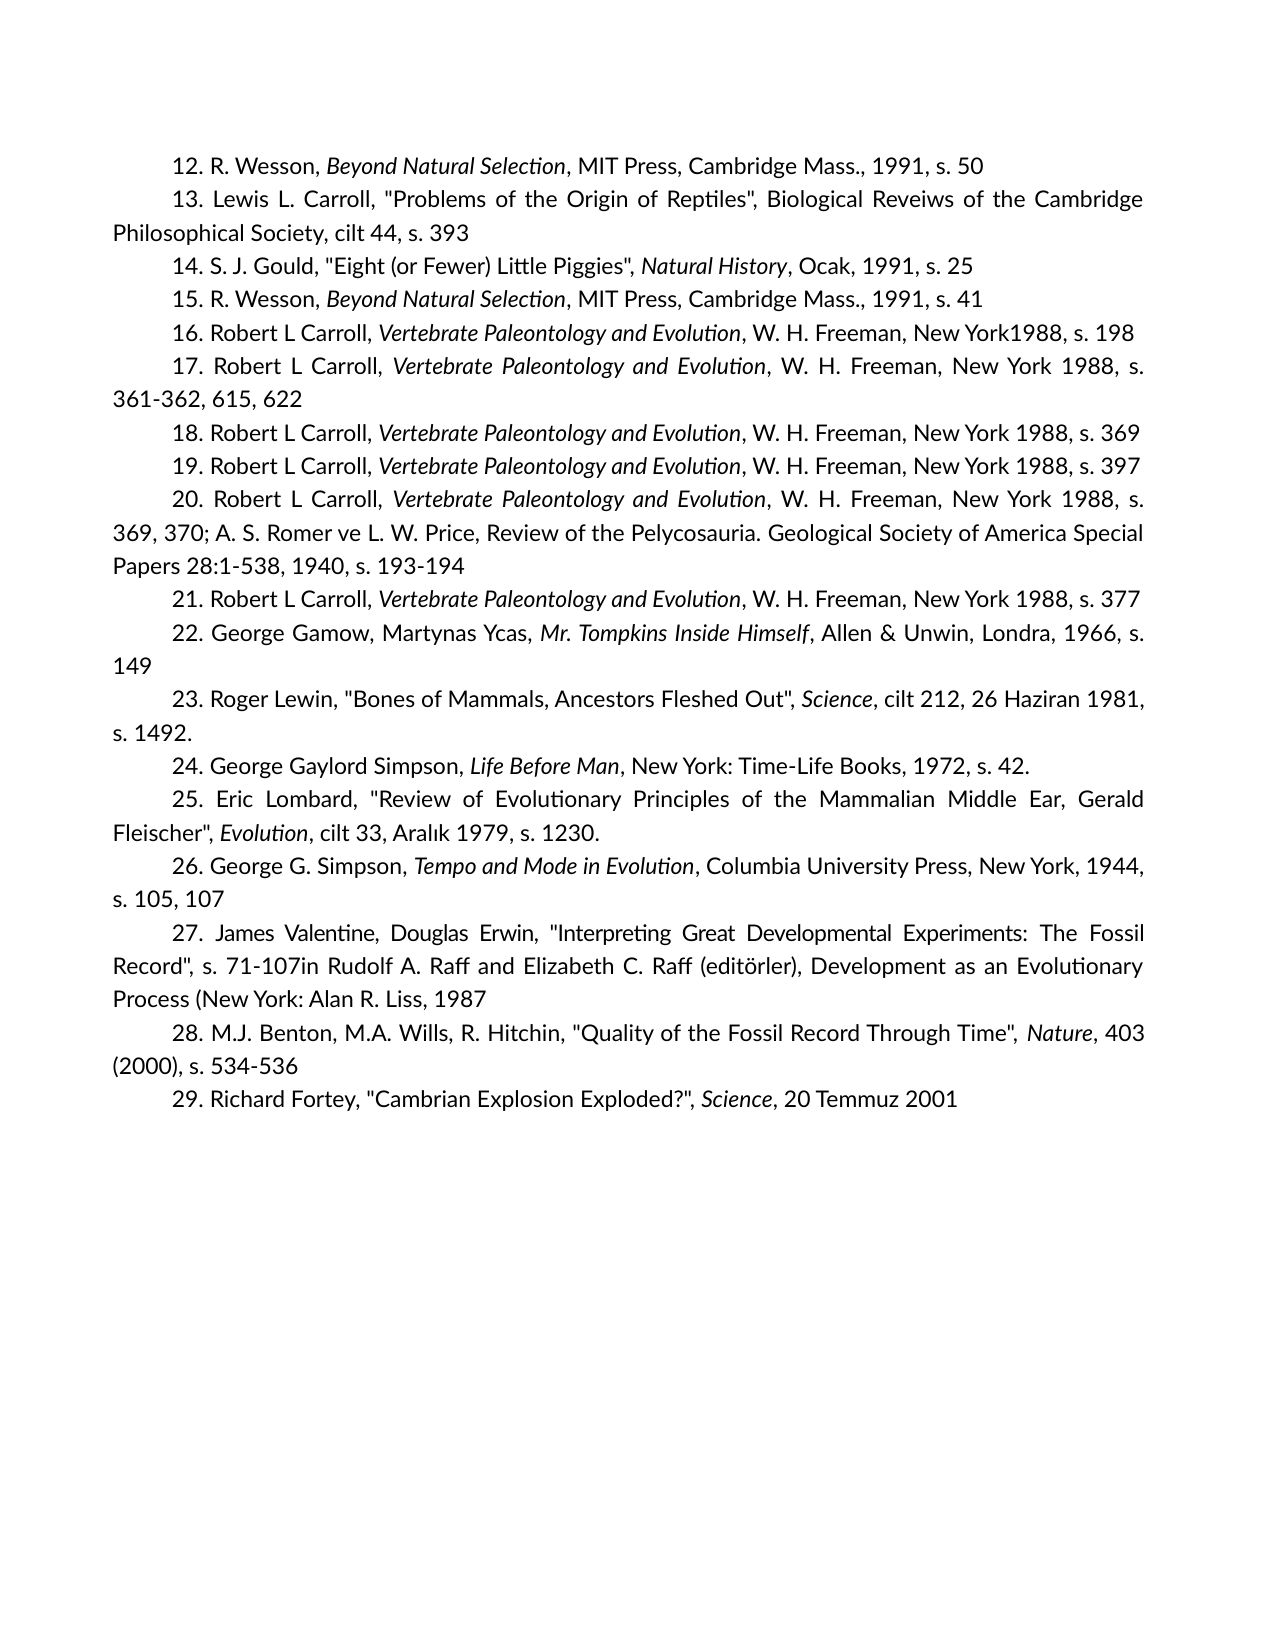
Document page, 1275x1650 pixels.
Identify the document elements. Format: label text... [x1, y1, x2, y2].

text 22. George Gamow, Martynas Ycas, Mr. Tompkins Inside Himself, Allen & Unwin, Londra, 1966, s. 149 [112, 614, 1145, 681]
text 23. Roger Lewin, "Bones of Mammals, Ancestors Fleshed Out", Science, cilt 212, 26 Haziran 1981, s. 1492. [112, 681, 1145, 748]
text 28. M.J. Benton, M.A. Wills, R. Hitchin, "Quality of the Fossil Record Through Time", Nature, 403 (2000), s. 534-536 [112, 1014, 1145, 1081]
text 29. Richard Fortey, "Cambrian Explosion Exploded?", Science, 20 Temmuz 2001 [112, 1081, 1145, 1114]
text 26. George G. Simpson, Tempo and Mode in Evolution, Columbia University Press, New York, 1944, s. 105, 107 [112, 848, 1145, 914]
text 16. Robert L Carroll, Vertebrate Paleontology and Evolution, W. H. Freeman, New York1988, s. 198 [112, 314, 1145, 348]
text 15. R. Wesson, Beyond Natural Selection, MIT Press, Cambridge Mass., 1991, s. 41 [112, 281, 1145, 314]
text 14. S. J. Gould, "Eight (or Fewer) Little Piggies", Natural History, Ocak, 1991, s. 25 [112, 248, 1145, 281]
text 17. Robert L Carroll, Vertebrate Paleontology and Evolution, W. H. Freeman, New York 1988, s. 361-362, 615, 622 [112, 348, 1145, 414]
text 20. Robert L Carroll, Vertebrate Paleontology and Evolution, W. H. Freeman, New York 1988, s. 369, 370; A. S. Romer ve L. W. Price, Review of the Pelycosauria. Geological Society of America Special Papers 28:1-538, 1940, s. 193-194 [112, 481, 1145, 581]
text 27. James Valentine, Douglas Erwin, "Interpreting Great Developmental Experiments: The Fossil Record", s. 71-107in Rudolf A. Raff and Elizabeth C. Raff (editörler), Development as an Evolutionary Process (New York: Alan R. Liss, 1987 [112, 914, 1145, 1014]
text 21. Robert L Carroll, Vertebrate Paleontology and Evolution, W. H. Freeman, New York 1988, s. 377 [112, 581, 1145, 614]
text 13. Lewis L. Carroll, "Problems of the Origin of Reptiles", Biological Reveiws of the Cambridge Philosophical Society, cilt 44, s. 393 [112, 181, 1145, 248]
text 12. R. Wesson, Beyond Natural Selection, MIT Press, Cambridge Mass., 1991, s. 50 [112, 148, 1145, 181]
text 25. Eric Lombard, "Review of Evolutionary Principles of the Mammalian Middle Ear, Gerald Fleischer", Evolution, cilt 33, Aralık 1979, s. 1230. [112, 781, 1145, 848]
text 24. George Gaylord Simpson, Life Before Man, New York: Time-Life Books, 1972, s. 42. [112, 748, 1145, 781]
text 18. Robert L Carroll, Vertebrate Paleontology and Evolution, W. H. Freeman, New York 1988, s. 369 [112, 414, 1145, 448]
text 19. Robert L Carroll, Vertebrate Paleontology and Evolution, W. H. Freeman, New York 1988, s. 397 [112, 448, 1145, 481]
